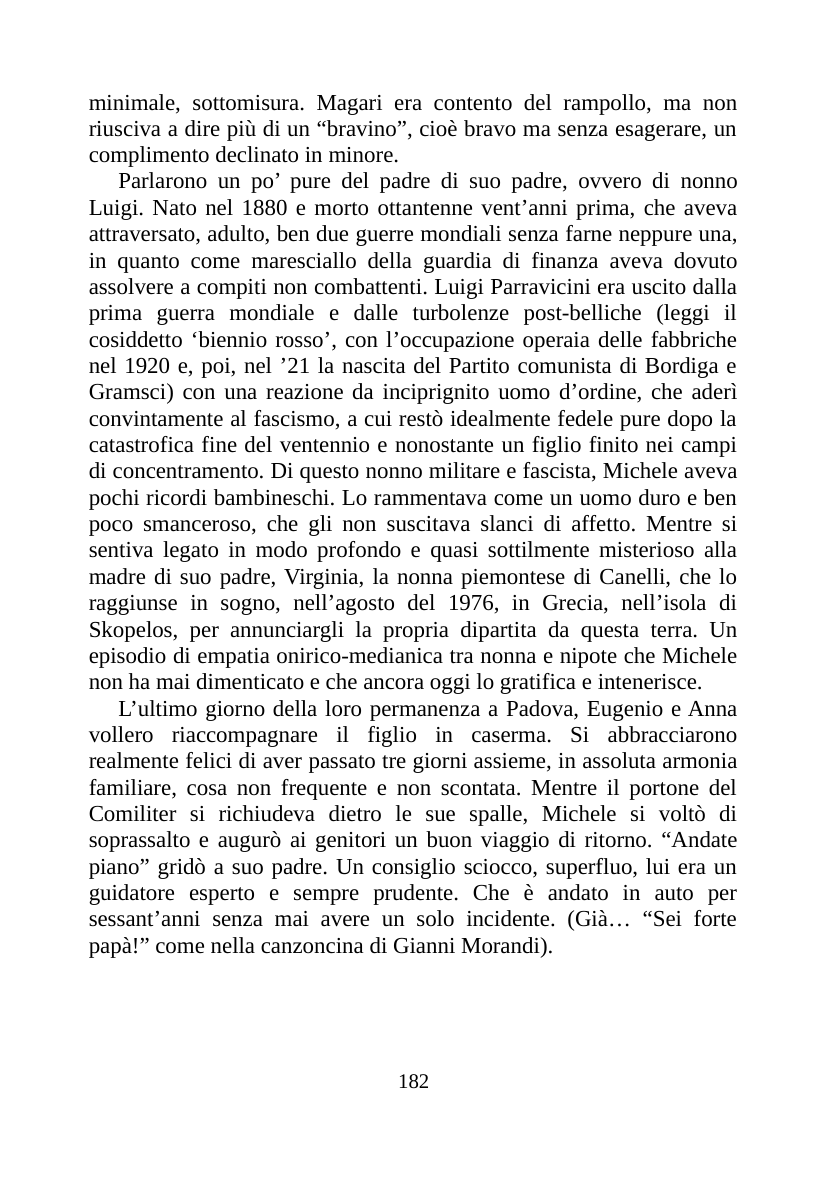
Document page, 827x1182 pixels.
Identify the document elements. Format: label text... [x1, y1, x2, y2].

text Parlarono un po’ pure del padre di suo padre, ovvero di nonno Luigi. Nato nel 1880 e morto ottantenne vent’anni prima, che aveva attraversato, adulto, ben due guerre mondiali senza farne neppure una, in quanto come maresciallo della guardia di finanza aveva dovuto assolvere a compiti non combattenti. Luigi Parravicini era uscito dalla prima guerra mondiale e dalle turbolenze post-belliche (leggi il cosiddetto ‘biennio rosso’, con l’occupazione operaia delle fabbriche nel 1920 e, poi, nel ’21 la nascita del Partito comunista di Bordiga e Gramsci) con una reazione da inciprignito uomo d’ordine, che aderì convintamente al fascismo, a cui restò idealmente fedele pure dopo la catastrofica fine del ventennio e nonostante un figlio finito nei campi di concentramento. Di questo nonno militare e fascista, Michele aveva pochi ricordi bambineschi. Lo rammentava come un uomo duro e ben poco smanceroso, che gli non suscitava slanci di affetto. Mentre si sentiva legato in modo profondo e quasi sottilmente misterioso alla madre di suo padre, Virginia, la nonna piemontese di Canelli, che lo raggiunse in sogno, nell’agosto del 1976, in Grecia, nell’isola di Skopelos, per annunciargli la propria dipartita da questa terra. Un episodio di empatia onirico-medianica tra nonna e nipote che Michele non ha mai dimenticato e che ancora oggi lo gratifica e intenerisce. [88, 168, 738, 695]
text L’ultimo giorno della loro permanenza a Padova, Eugenio e Anna vollero riaccompagnare il figlio in caserma. Si abbracciarono realmente felici di aver passato tre giorni assieme, in assoluta armonia familiare, cosa non frequente e non scontata. Mentre il portone del Comiliter si richiudeva dietro le sue spalle, Michele si voltò di soprassalto e augurò ai genitori un buon viaggio di ritorno. “Andate piano” gridò a suo padre. Un consiglio sciocco, superfluo, lui era un guidatore esperto e sempre prudente. Che è andato in auto per sessant’anni senza mai avere un solo incidente. (Già… “Sei forte papà!” come nella canzoncina di Gianni Morandi). [88, 695, 738, 958]
text minimale, sottomisura. Magari era contento del rampollo, ma non riusciva a dire più di un “bravino”, cioè bravo ma senza esagerare, un complimento declinato in minore. [88, 88, 738, 168]
